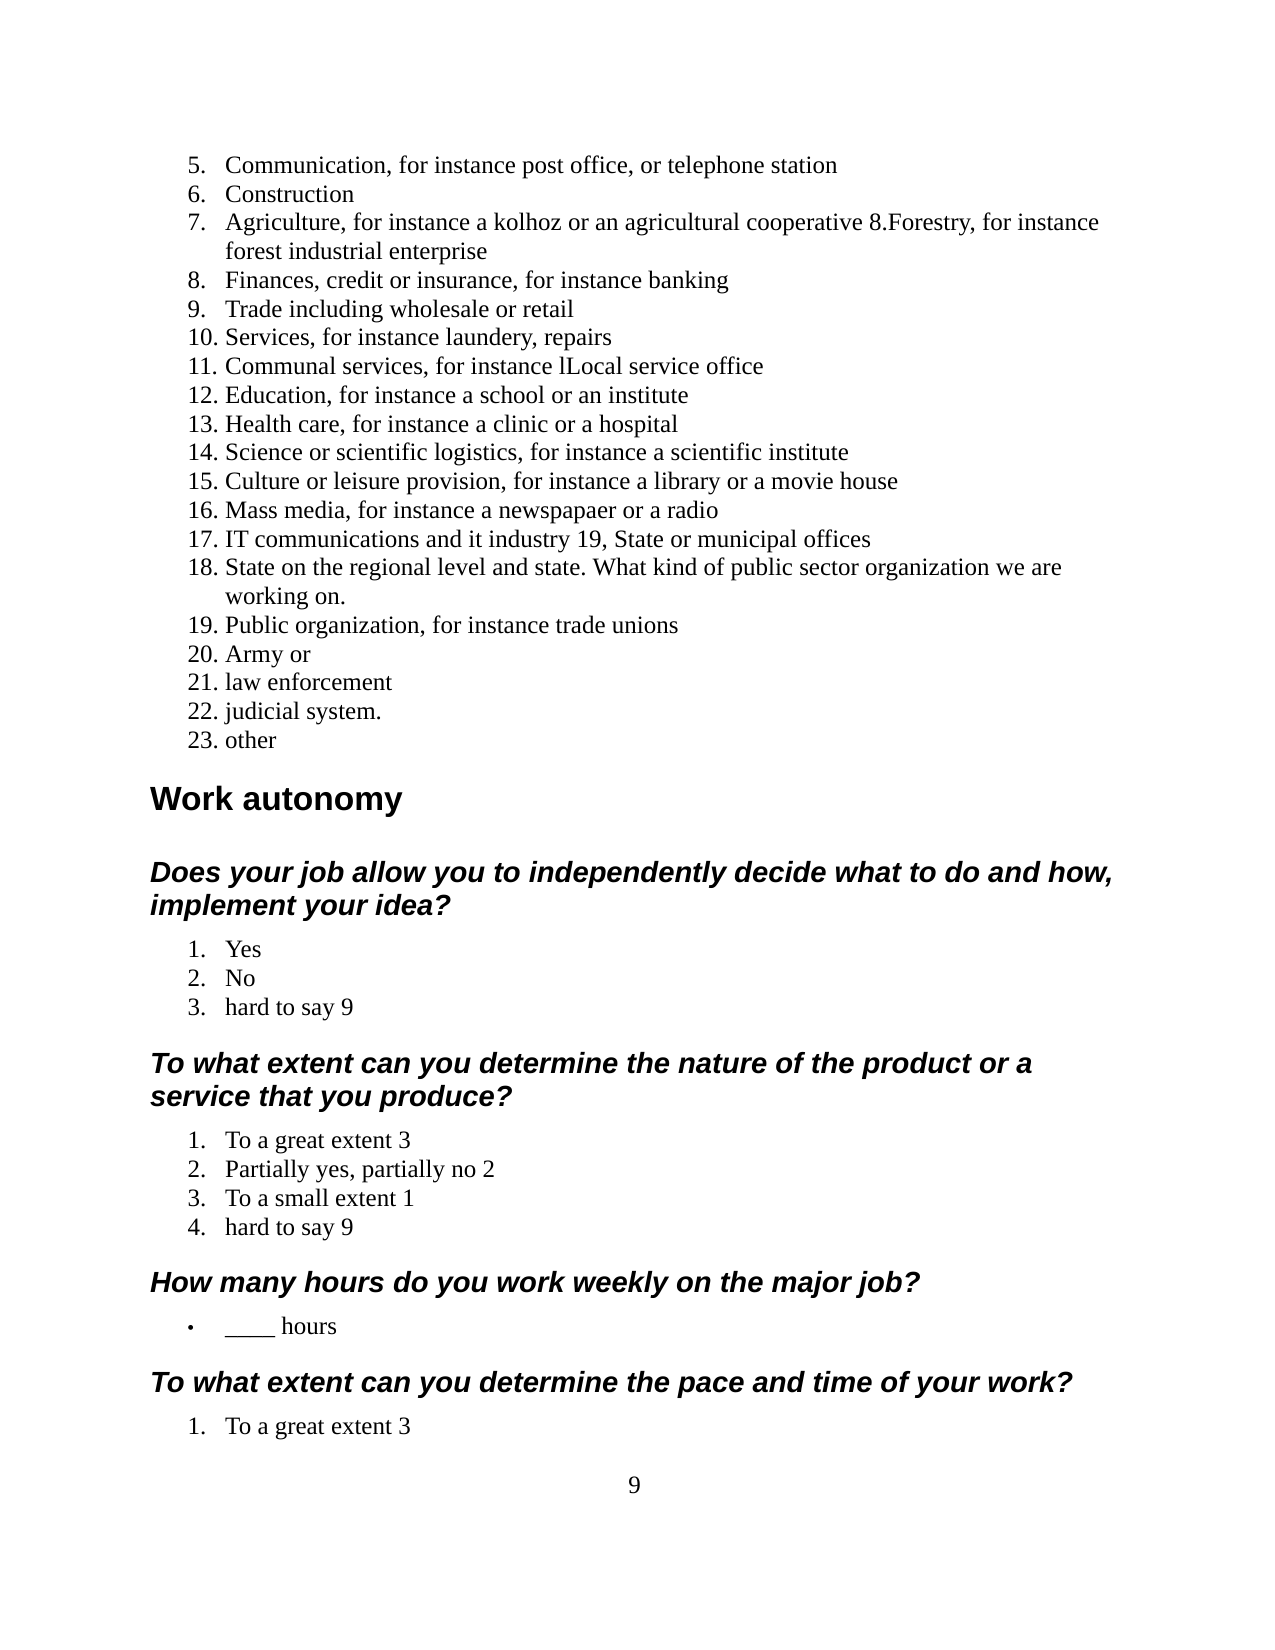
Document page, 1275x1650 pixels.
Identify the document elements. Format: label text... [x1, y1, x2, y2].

list To a great extent 3 [187, 1125, 1125, 1154]
list To a great extent 3 [187, 1411, 1125, 1440]
subtitle Does your job allow you to independently decide what to do and how, implement your idea? [150, 855, 1125, 922]
list Services, for instance laundery, repairs [187, 322, 1125, 351]
subtitle To what extent can you determine the pace and time of your work? [150, 1365, 1125, 1399]
list other [187, 725, 1125, 754]
list judicial system. [187, 696, 1125, 725]
subtitle To what extent can you determine the nature of the product or a service that you produce? [150, 1046, 1125, 1113]
list law enforcement [187, 667, 1125, 696]
list Trade including wholesale or retail [187, 294, 1125, 322]
list State on the regional level and state. What kind of public sector organization we are working on. [187, 552, 1125, 610]
list hard to say 9 [187, 1212, 1125, 1240]
list hard to say 9 [187, 992, 1125, 1021]
list IT communications and it industry 19, State or municipal offices [187, 524, 1125, 552]
list Education, for instance a school or an institute [187, 380, 1125, 409]
list Communal services, for instance lLocal service office [187, 351, 1125, 380]
list Partially yes, partially no 2 [187, 1154, 1125, 1183]
list Communication, for instance post office, or telephone station [187, 150, 1125, 179]
list Army or [187, 639, 1125, 667]
list Public organization, for instance trade unions [187, 610, 1125, 639]
list No [187, 963, 1125, 992]
list Construction [187, 179, 1125, 207]
list Yes [187, 934, 1125, 963]
list Science or scientific logistics, for instance a scientific institute [187, 437, 1125, 466]
subtitle How many hours do you work weekly on the major job? [150, 1265, 1125, 1299]
list Finances, credit or insurance, for instance banking [187, 265, 1125, 294]
list ____ hours [187, 1311, 1125, 1340]
list To a small extent 1 [187, 1183, 1125, 1212]
list Culture or leisure provision, for instance a library or a movie house [187, 466, 1125, 495]
list Mass media, for instance a newspapaer or a radio [187, 495, 1125, 524]
subtitle Work autonomy [150, 779, 1125, 817]
list Health care, for instance a clinic or a hospital [187, 409, 1125, 437]
list Agriculture, for instance a kolhoz or an agricultural cooperative 8.Forestry, for instance forest industrial enterprise [187, 207, 1125, 265]
